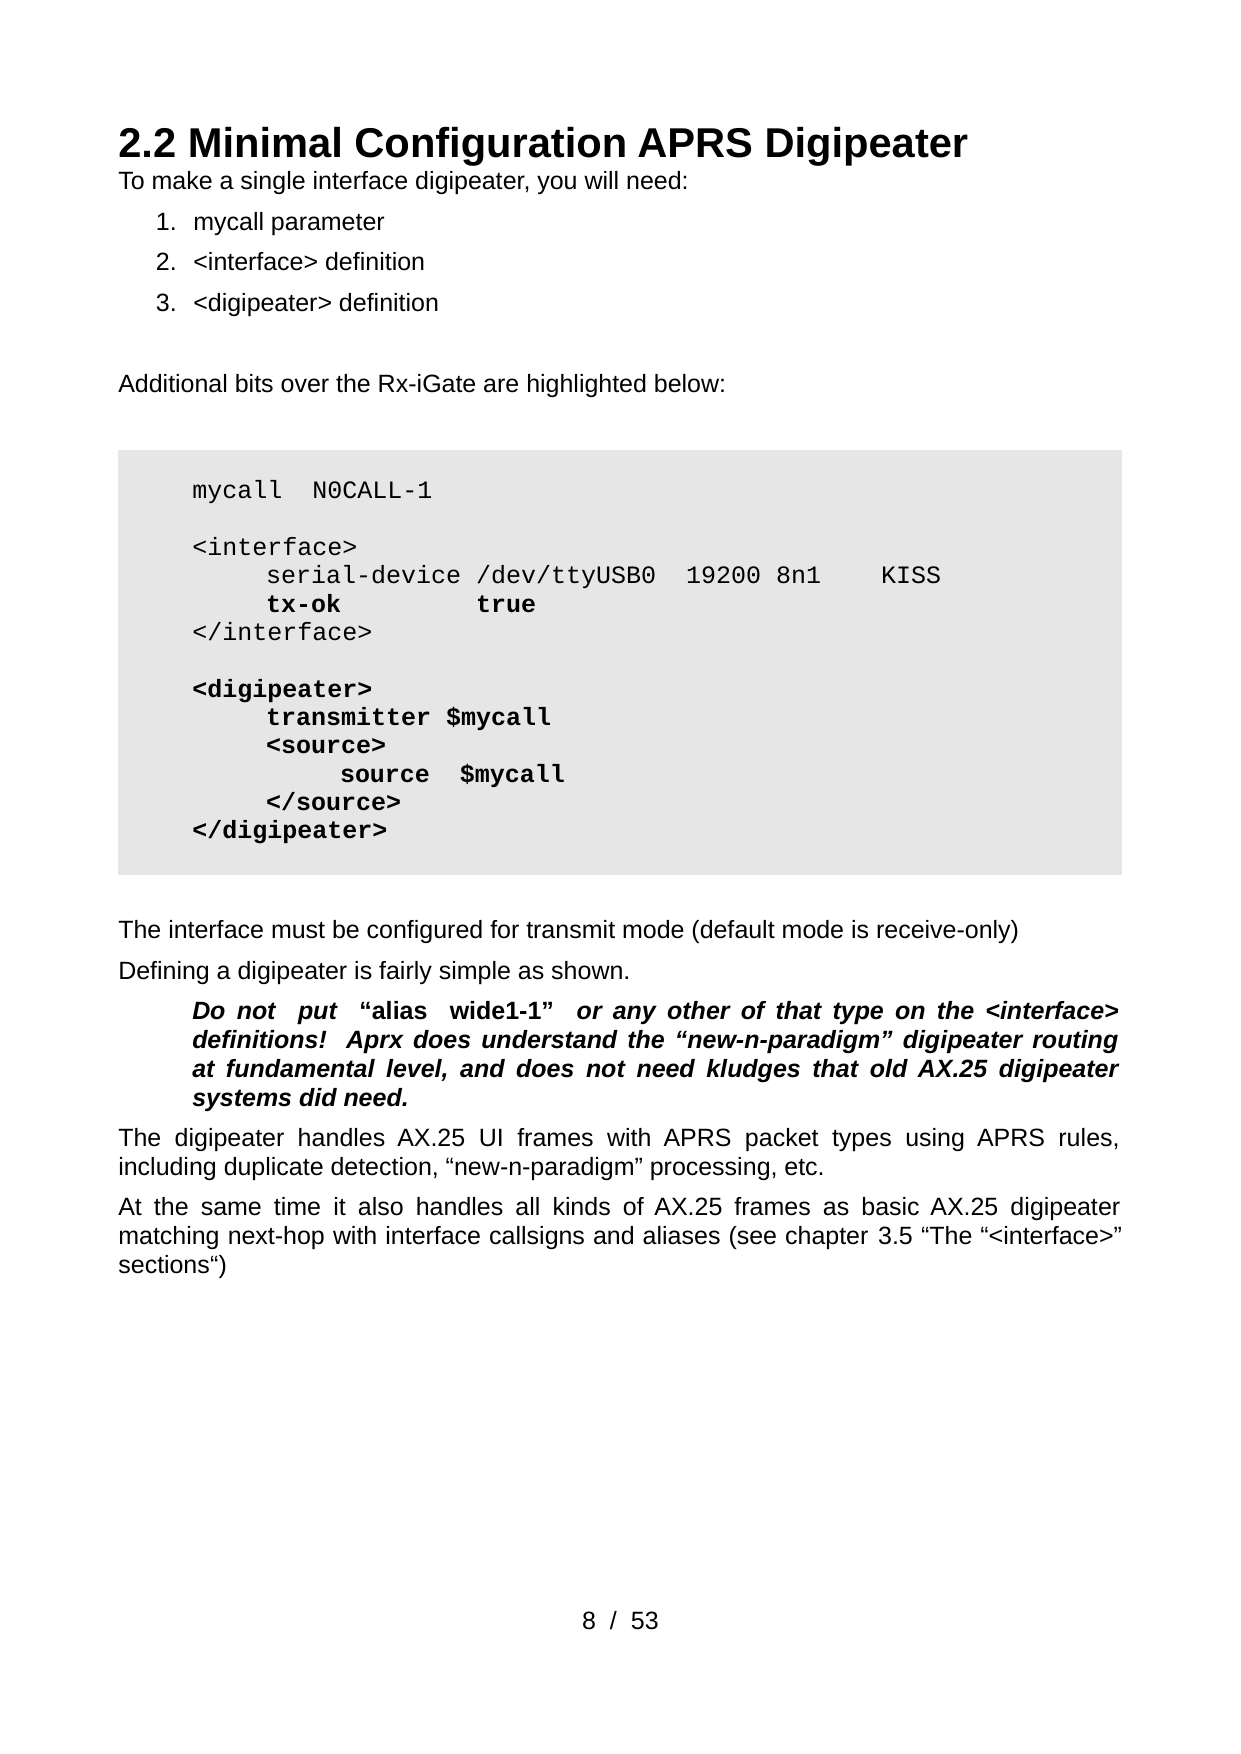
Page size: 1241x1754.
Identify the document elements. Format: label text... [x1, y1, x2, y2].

text </source> [118, 790, 1122, 818]
text tx-ok true [118, 591, 1122, 620]
text <source> [118, 733, 1122, 761]
text To make a single interface digipeater, you will need: [118, 166, 1122, 195]
text source $mycall [118, 761, 1122, 790]
text serial-device /dev/ttyUSB0 19200 8n1 KISS [118, 563, 1122, 591]
list <digipeater> definition [156, 288, 1122, 316]
text Defining a digipeater is fairly simple as shown. [118, 956, 1122, 984]
text Additional bits over the Rx-iGate are highlighted below: [118, 369, 1122, 397]
text The interface must be configured for transmit mode (default mode is receive-only) [118, 915, 1122, 944]
text </digipeater> [118, 818, 1122, 846]
text <digipeater> [118, 676, 1122, 705]
subtitle Minimal Configuration APRS Digipeater [118, 118, 1122, 166]
text Do not put “alias wide1-1” or any other of that type on the <interface> definitions! Aprx does understand the “new-n-paradigm” digipeater routing at fundamental level, and does not need kludges that old AX.25 digipeater systems did need. [192, 996, 1122, 1111]
text mycall N0CALL-1 [118, 478, 1122, 506]
text At the same time it also handles all kinds of AX.25 frames as basic AX.25 digipeater matching next-hop with interface callsigns and aliases (see chapter 3.5 “The “<interface>” sections“) [118, 1192, 1122, 1278]
text <interface> [118, 535, 1122, 563]
list <interface> definition [156, 247, 1122, 276]
text </interface> [118, 620, 1122, 648]
text transmitter $mycall [118, 705, 1122, 733]
text The digipeater handles AX.25 UI frames with APRS packet types using APRS rules, including duplicate detection, “new-n-paradigm” processing, etc. [118, 1123, 1122, 1181]
list mycall parameter [156, 207, 1122, 235]
